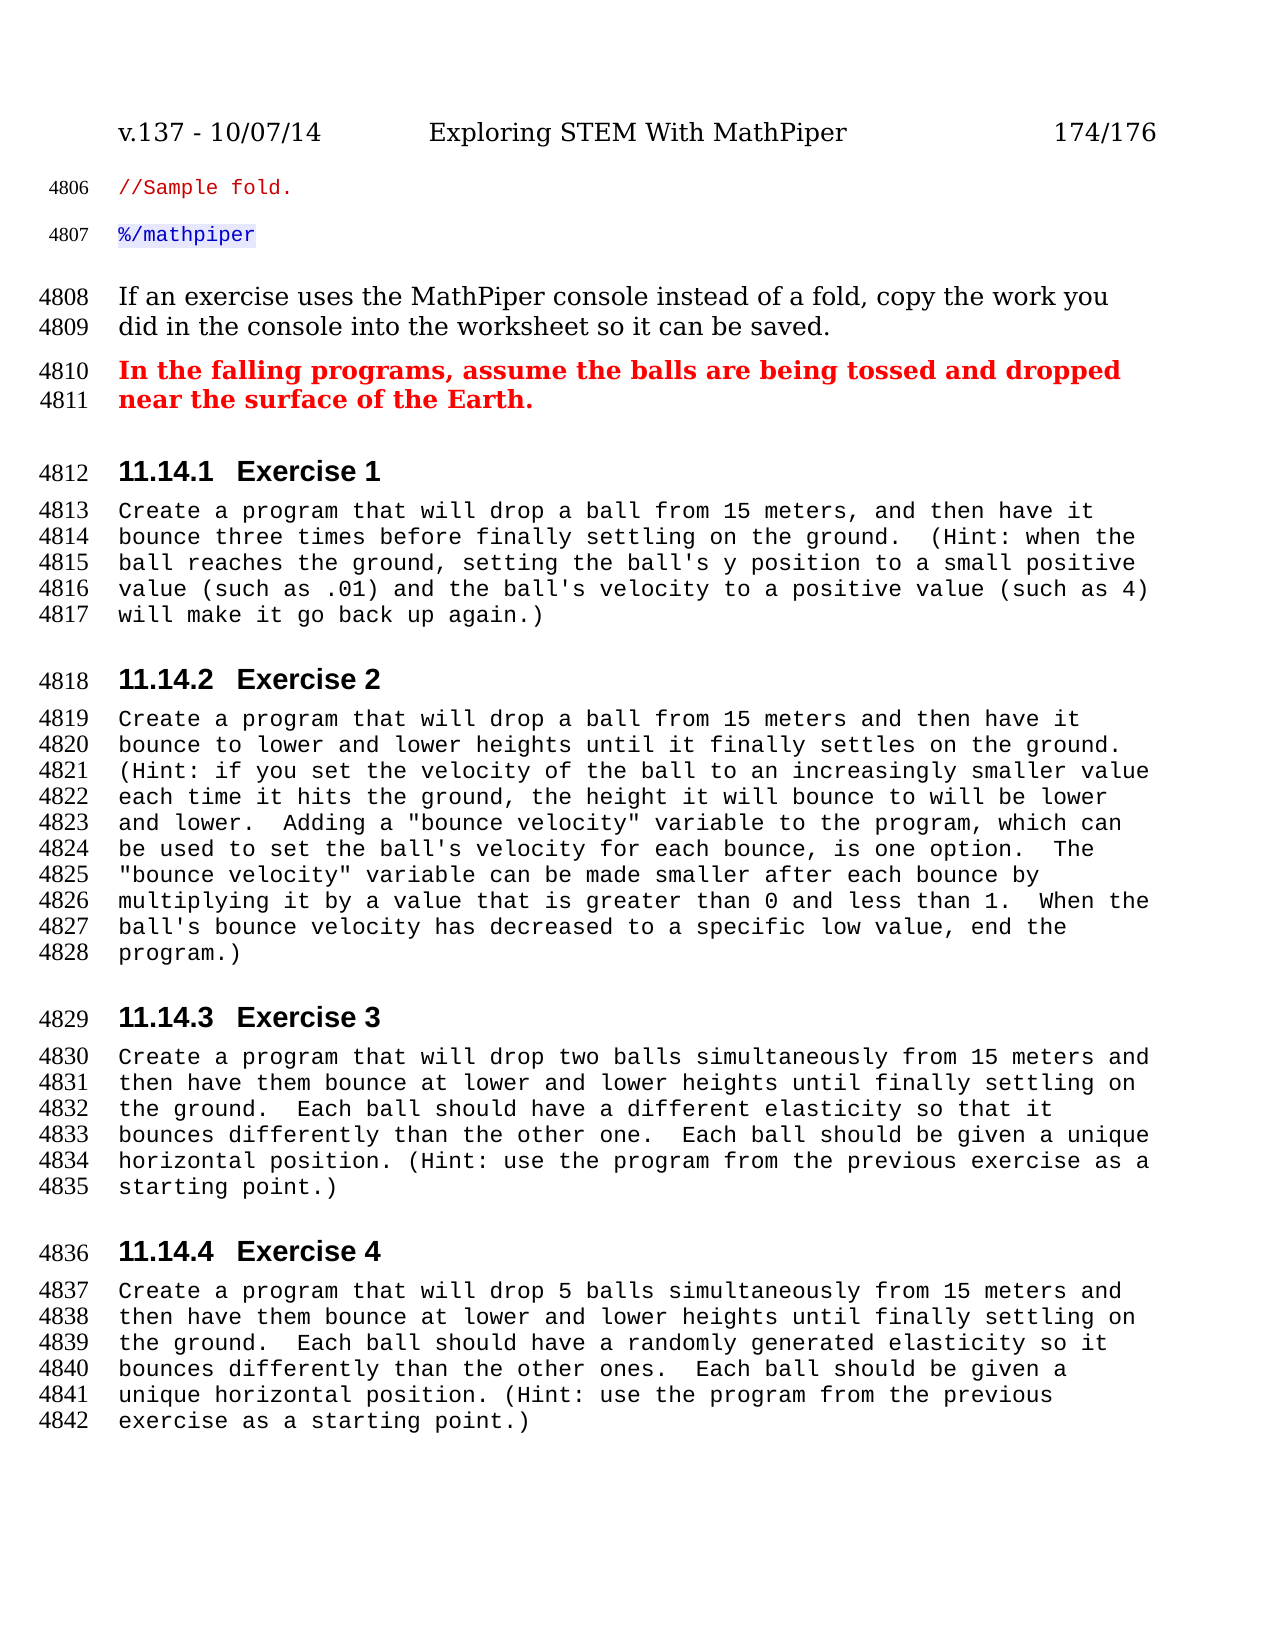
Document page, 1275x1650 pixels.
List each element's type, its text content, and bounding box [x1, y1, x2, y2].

text Create a program that will drop a ball from 15 meters, and then have it bounce three times before finally settling on the ground. (Hint: when the ball reaches the ground, setting the ball's y position to a small positive value (such as .01) and the ball's velocity to a positive value (such as 4) will make it go back up again.) [118, 499, 1157, 629]
subtitle Exercise 2 [118, 662, 1157, 696]
text Create a program that will drop 5 balls simultaneously from 15 meters and then have them bounce at lower and lower heights until finally settling on the ground. Each ball should have a randomly generated elasticity so it bounces differently than the other ones. Each ball should be given a unique horizontal position. (Hint: use the program from the previous exercise as a starting point.) [118, 1279, 1157, 1435]
text //Sample fold. [118, 177, 1157, 200]
subtitle Exercise 4 [118, 1234, 1157, 1268]
subtitle Exercise 1 [118, 454, 1157, 487]
text In the falling programs, assume the balls are being tossed and dropped near the surface of the Earth. [118, 356, 1157, 415]
text Create a program that will drop a ball from 15 meters and then have it bounce to lower and lower heights until it finally settles on the ground. (Hint: if you set the velocity of the ball to an increasingly smaller value each time it hits the ground, the height it will bounce to will be lower and lower. Adding a "bounce velocity" variable to the program, which can be used to set the ball's velocity for each bounce, is one option. The "bounce velocity" variable can be made smaller after each bounce by multiplying it by a value that is greater than 0 and less than 1. When the ball's bounce velocity has decreased to a specific low value, end the program.) [118, 707, 1157, 967]
text Create a program that will drop two balls simultaneously from 15 meters and then have them bounce at lower and lower heights until finally settling on the ground. Each ball should have a different elasticity so that it bounces differently than the other one. Each ball should be given a unique horizontal position. (Hint: use the program from the previous exercise as a starting point.) [118, 1045, 1157, 1201]
text %/mathpiper [118, 224, 1157, 248]
subtitle Exercise 3 [118, 1000, 1157, 1033]
text If an exercise uses the MathPiper console instead of a fold, copy the work you did in the console into the worksheet so it can be saved. [118, 283, 1157, 341]
